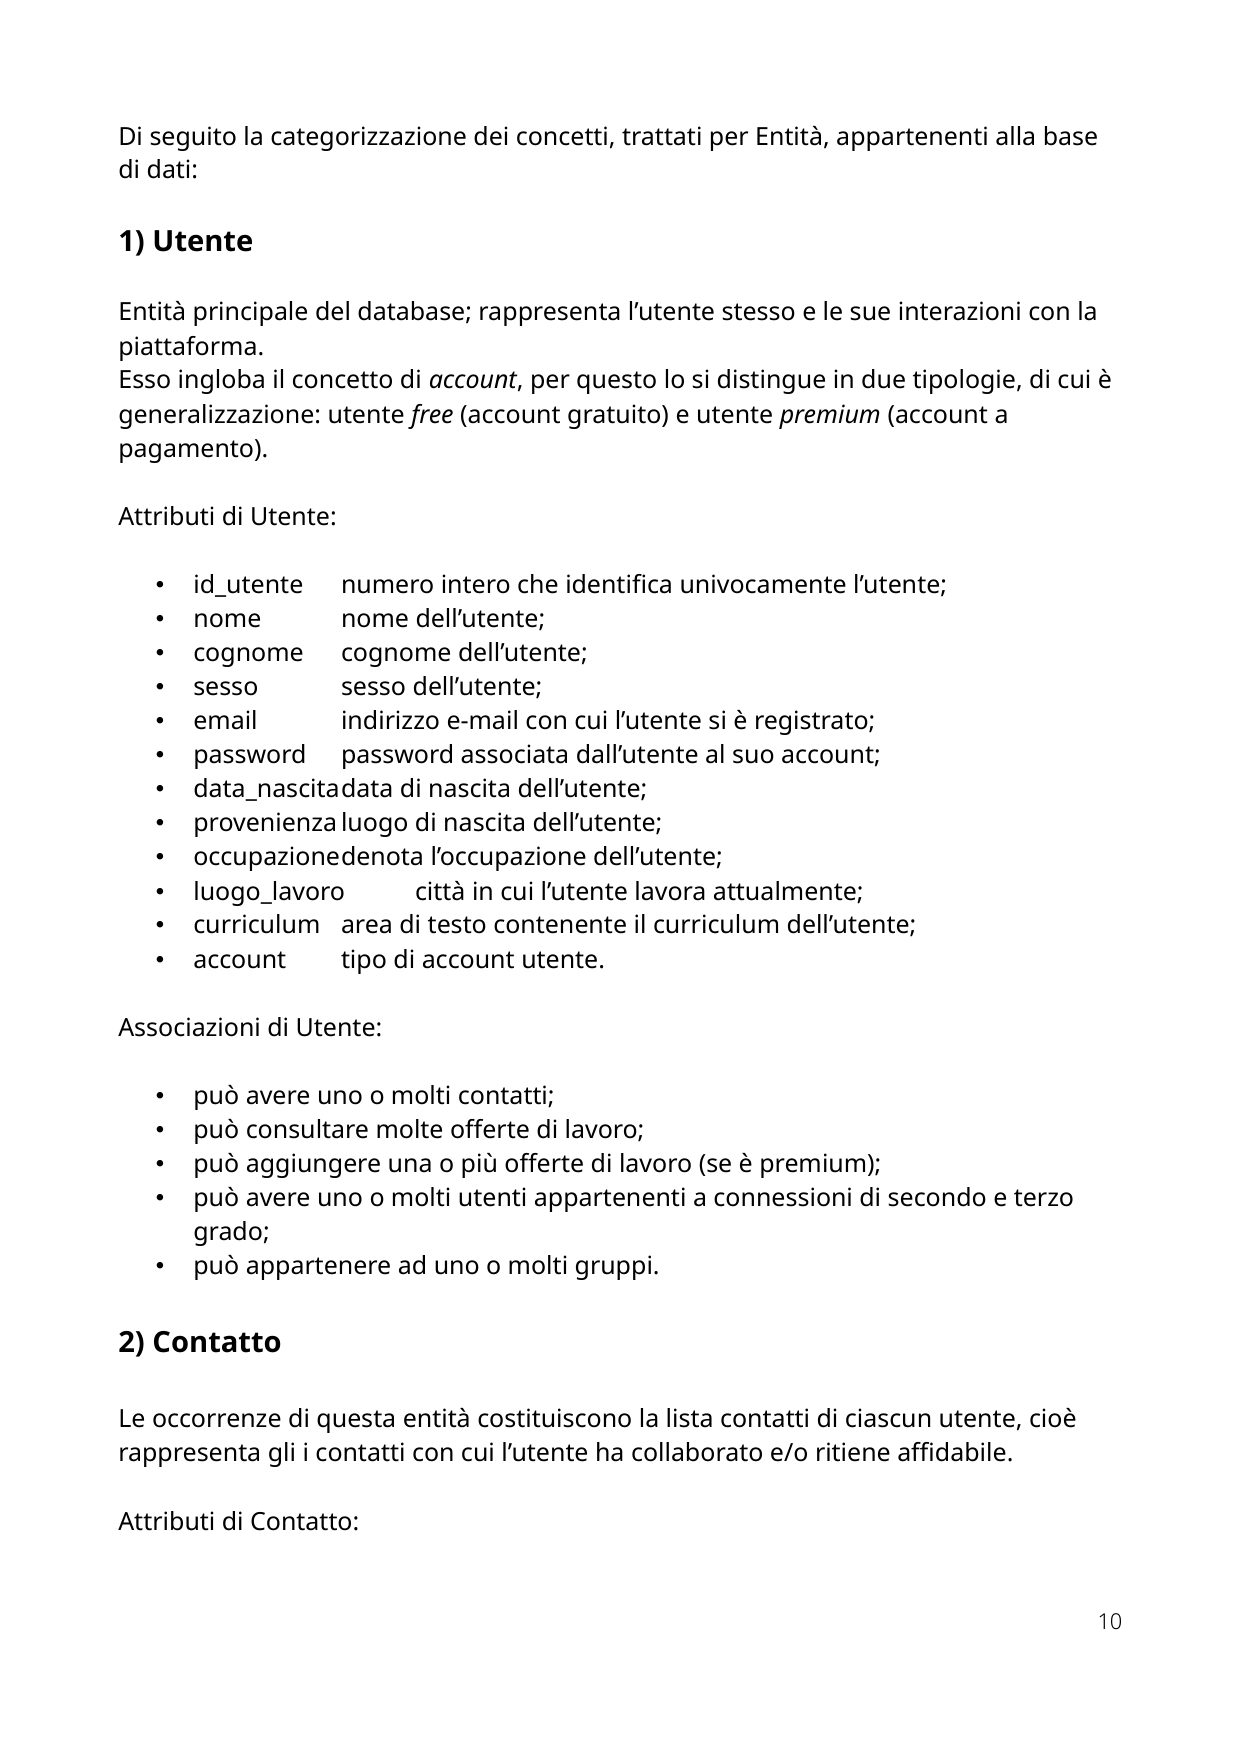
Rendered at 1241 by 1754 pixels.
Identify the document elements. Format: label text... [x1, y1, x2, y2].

list nome nome dell’utente; [156, 601, 1122, 635]
list provenienza luogo di nascita dell’utente; [156, 805, 1122, 839]
list id_utente numero intero che identifica univocamente l’utente; [156, 567, 1122, 601]
list sesso sesso dell’utente; [156, 669, 1122, 703]
list può avere uno o molti utenti appartenenti a connessioni di secondo e terzo grado; [156, 1180, 1122, 1248]
text Le occorrenze di questa entità costituiscono la lista contatti di ciascun utente, cioè rappresenta gli i contatti con cui l’utente ha collaborato e/o ritiene affidabile. [118, 1401, 1122, 1469]
text Di seguito la categorizzazione dei concetti, trattati per Entità, appartenenti alla base di dati: [118, 118, 1122, 186]
list email indirizzo e-mail con cui l’utente si è registrato; [156, 703, 1122, 737]
list può aggiungere una o più offerte di lavoro (se è premium); [156, 1146, 1122, 1180]
list password password associata dall’utente al suo account; [156, 737, 1122, 771]
list curriculum area di testo contenente il curriculum dell’utente; [156, 907, 1122, 941]
list luogo_lavoro città in cui l’utente lavora attualmente; [156, 873, 1122, 907]
text Attributi di Contatto: [118, 1503, 1122, 1537]
text Associazioni di Utente: [118, 1009, 1122, 1043]
text Entità principale del database; rappresenta l’utente stesso e le sue interazioni con la piattaforma. [118, 294, 1122, 362]
text Attributi di Utente: [118, 498, 1122, 532]
text 1) Utente [118, 220, 1122, 260]
list occupazione denota l’occupazione dell’utente; [156, 839, 1122, 873]
list può appartenere ad uno o molti gruppi. [156, 1248, 1122, 1282]
list cognome cognome dell’utente; [156, 635, 1122, 669]
list può avere uno o molti contatti; [156, 1077, 1122, 1112]
text Esso ingloba il concetto di account, per questo lo si distingue in due tipologie, di cui è generalizzazione: utente free (account gratuito) e utente premium (account a pagamento). [118, 362, 1122, 464]
list account tipo di account utente. [156, 941, 1122, 975]
list può consultare molte offerte di lavoro; [156, 1112, 1122, 1146]
text 2) Contatto [118, 1322, 1122, 1361]
list data_nascita data di nascita dell’utente; [156, 771, 1122, 805]
